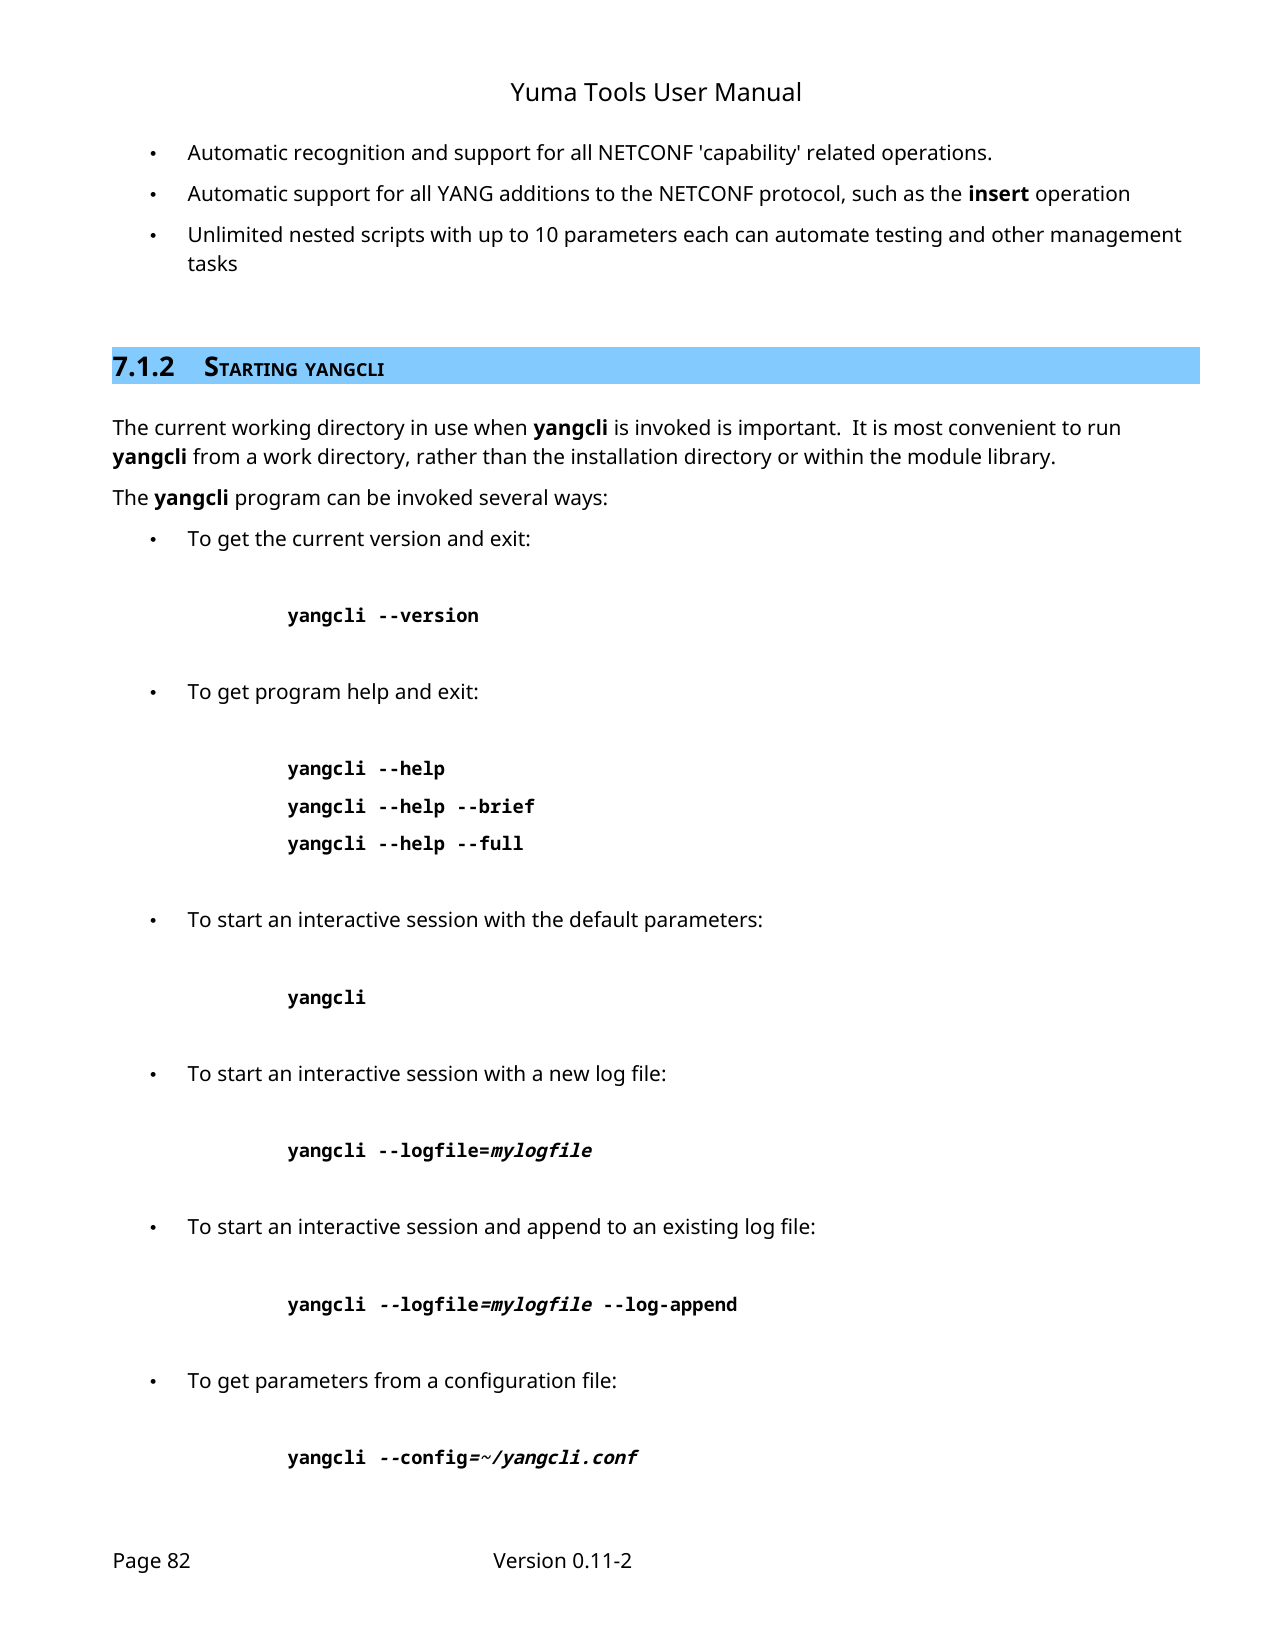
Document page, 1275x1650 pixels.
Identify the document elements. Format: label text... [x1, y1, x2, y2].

text yangcli --config=~/yangcli.conf [139, 1444, 1200, 1470]
text yangcli --help --full [139, 831, 1200, 856]
list Automatic support for all YANG additions to the NETCONF protocol, such as the insert operation [150, 179, 1200, 208]
list To get parameters from a configuration file: [150, 1366, 1200, 1394]
text yangcli [139, 984, 1200, 1009]
subtitle Starting yangcli [112, 347, 1200, 384]
list To start an interactive session with the default parameters: [150, 906, 1200, 934]
list To get the current version and exit: [150, 524, 1200, 552]
text yangcli --help --brief [139, 793, 1200, 819]
list Unlimited nested scripts with up to 10 parameters each can automate testing and other management tasks [150, 220, 1200, 277]
list To get program help and exit: [150, 677, 1200, 706]
text The current working directory in use when yangcli is invoked is important. It is most convenient to run yangcli from a work directory, rather than the installation directory or within the module library. [112, 413, 1200, 470]
list To start an interactive session with a new log file: [150, 1059, 1200, 1087]
list Automatic recognition and support for all NETCONF 'capability' related operations. [150, 138, 1200, 167]
text yangcli --logfile=mylogfile --log-append [139, 1291, 1200, 1316]
list To start an interactive session and append to an existing log file: [150, 1212, 1200, 1241]
text yangcli --version [139, 602, 1200, 628]
text yangcli --logfile=mylogfile [139, 1137, 1200, 1163]
text The yangcli program can be invoked several ways: [112, 483, 1200, 511]
text yangcli --help [139, 756, 1200, 781]
